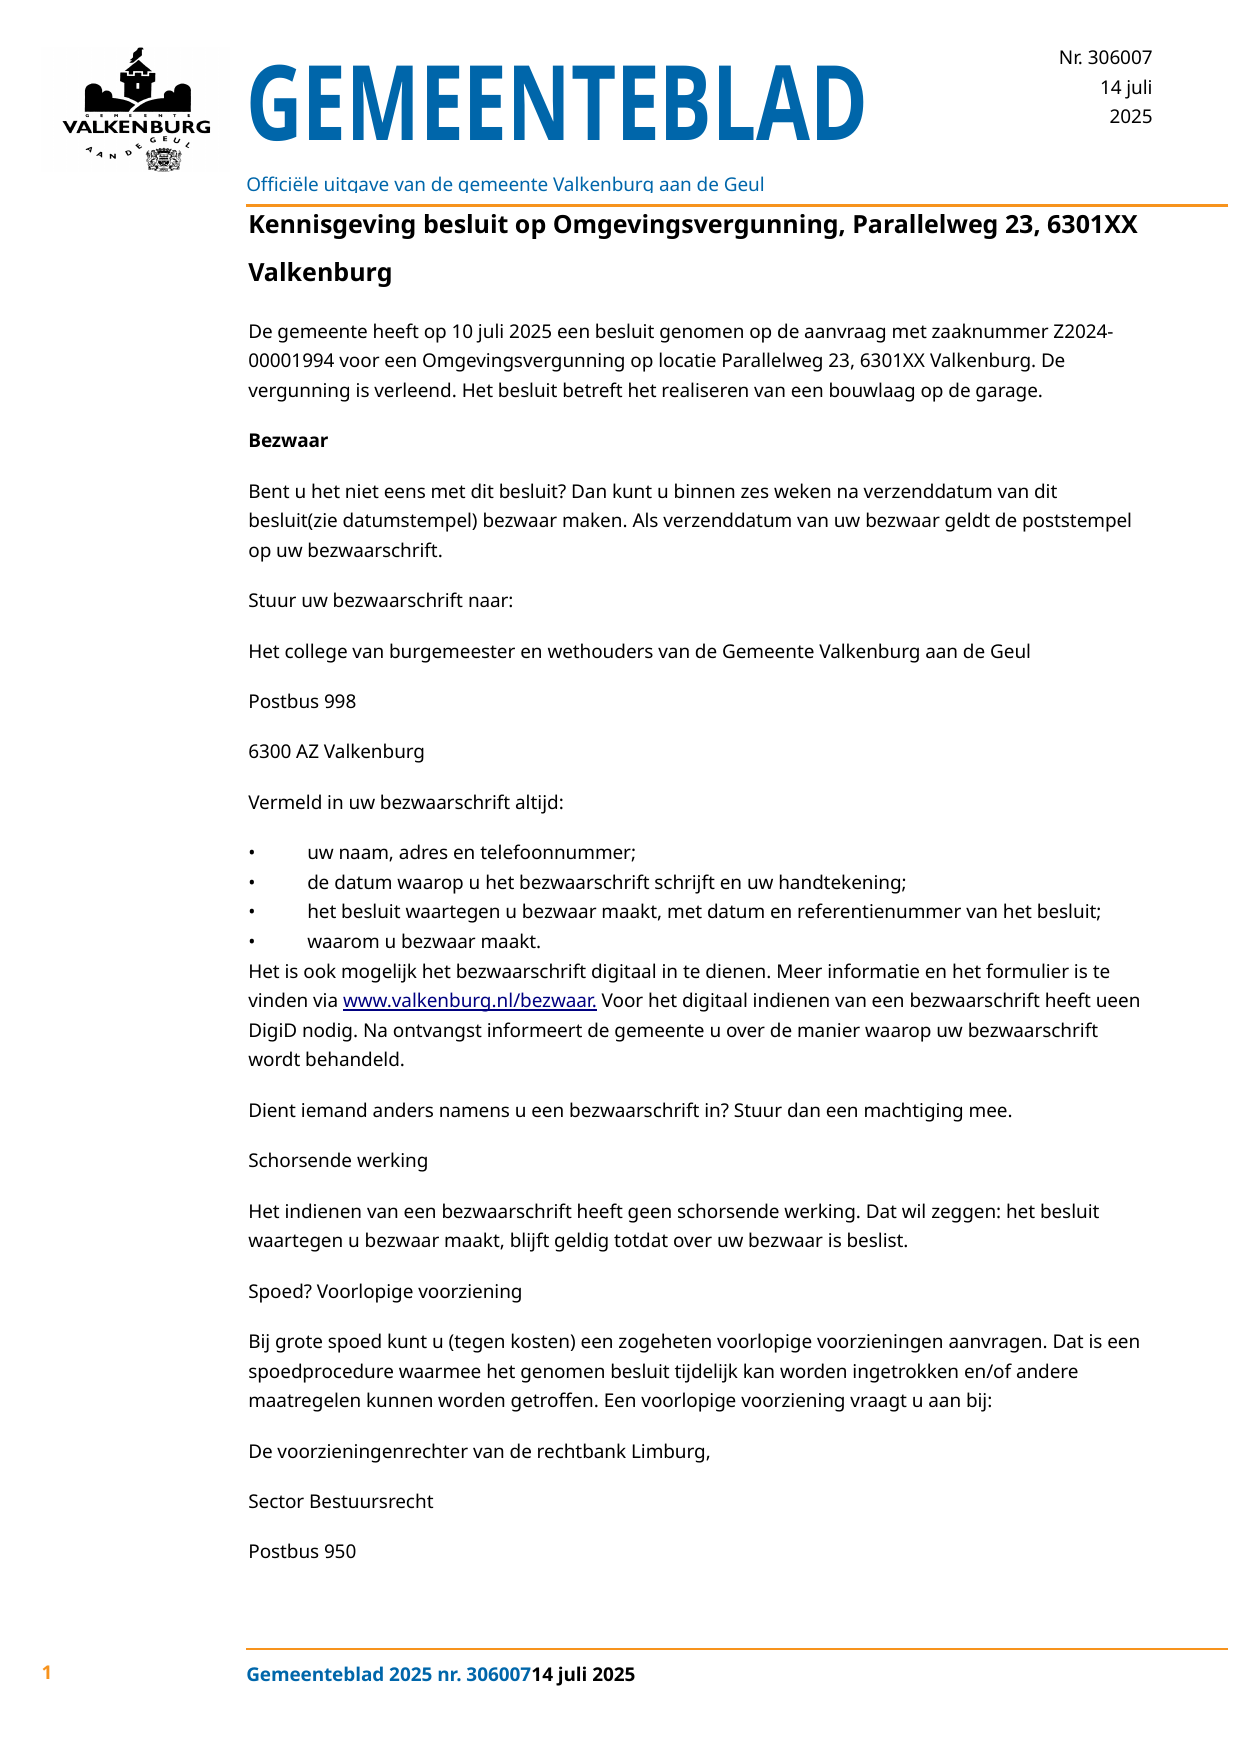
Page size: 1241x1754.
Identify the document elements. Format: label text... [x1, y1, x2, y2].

list de datum waarop u het bezwaarschrift schrijft en uw handtekening; [248, 869, 1152, 895]
text Spoed? Voorlopige voorziening [248, 1278, 1152, 1304]
text Bezwaar [248, 427, 1152, 453]
text Bij grote spoed kunt u (tegen kosten) een zogeheten voorlopige voorzieningen aanvragen. Dat is een spoedprocedure waarmee het genomen besluit tijdelijk kan worden ingetrokken en/of andere maatregelen kunnen worden getroffen. Een voorlopige voorziening vraagt u aan bij: [248, 1328, 1152, 1413]
text 6300 AZ Valkenburg [248, 739, 1152, 764]
text Postbus 998 [248, 688, 1152, 714]
text Schorsende werking [248, 1147, 1152, 1173]
text Vermeld in uw bezwaarschrift altijd: [248, 789, 1152, 815]
text Het is ook mogelijk het bezwaarschrift digitaal in te dienen. Meer informatie en het formulier is te vinden via www.valkenburg.nl/bezwaar. Voor het digitaal indienen van een bezwaarschrift heeft ueen DigiD nodig. Na ontvangst informeert de gemeente u over de manier waarop uw bezwaarschrift wordt behandeld. [248, 958, 1152, 1072]
text Kennisgeving besluit op Omgevingsvergunning, Parallelweg 23, 6301XX Valkenburg [248, 207, 1152, 288]
text Dient iemand anders namens u een bezwaarschrift in? Stuur dan een machtiging mee. [248, 1097, 1152, 1123]
text Het indienen van een bezwaarschrift heeft geen schorsende werking. Dat wil zeggen: het besluit waartegen u bezwaar maakt, blijft geldig totdat over uw bezwaar is beslist. [248, 1198, 1152, 1253]
text Sector Bestuursrecht [248, 1488, 1152, 1514]
list uw naam, adres en telefoonnummer; [248, 839, 1152, 865]
text Bent u het niet eens met dit besluit? Dan kunt u binnen zes weken na verzenddatum van dit besluit(zie datumstempel) bezwaar maken. Als verzenddatum van uw bezwaar geldt de poststempel op uw bezwaarschrift. [248, 478, 1152, 563]
text Stuur uw bezwaarschrift naar: [248, 587, 1152, 613]
text Het college van burgemeester en wethouders van de Gemeente Valkenburg aan de Geul [248, 638, 1152, 664]
text De gemeente heeft op 10 juli 2025 een besluit genomen op de aanvraag met zaaknummer Z2024-00001994 voor een Omgevingsvergunning op locatie Parallelweg 23, 6301XX Valkenburg. De vergunning is verleend. Het besluit betreft het realiseren van een bouwlaag op de garage. [248, 318, 1152, 403]
text Postbus 950 [248, 1539, 1152, 1564]
text De voorzieningenrechter van de rechtbank Limburg, [248, 1438, 1152, 1464]
picture [41, 47, 231, 172]
list waarom u bezwaar maakt. [248, 928, 1152, 954]
list het besluit waartegen u bezwaar maakt, met datum en referentienummer van het besluit; [248, 899, 1152, 924]
